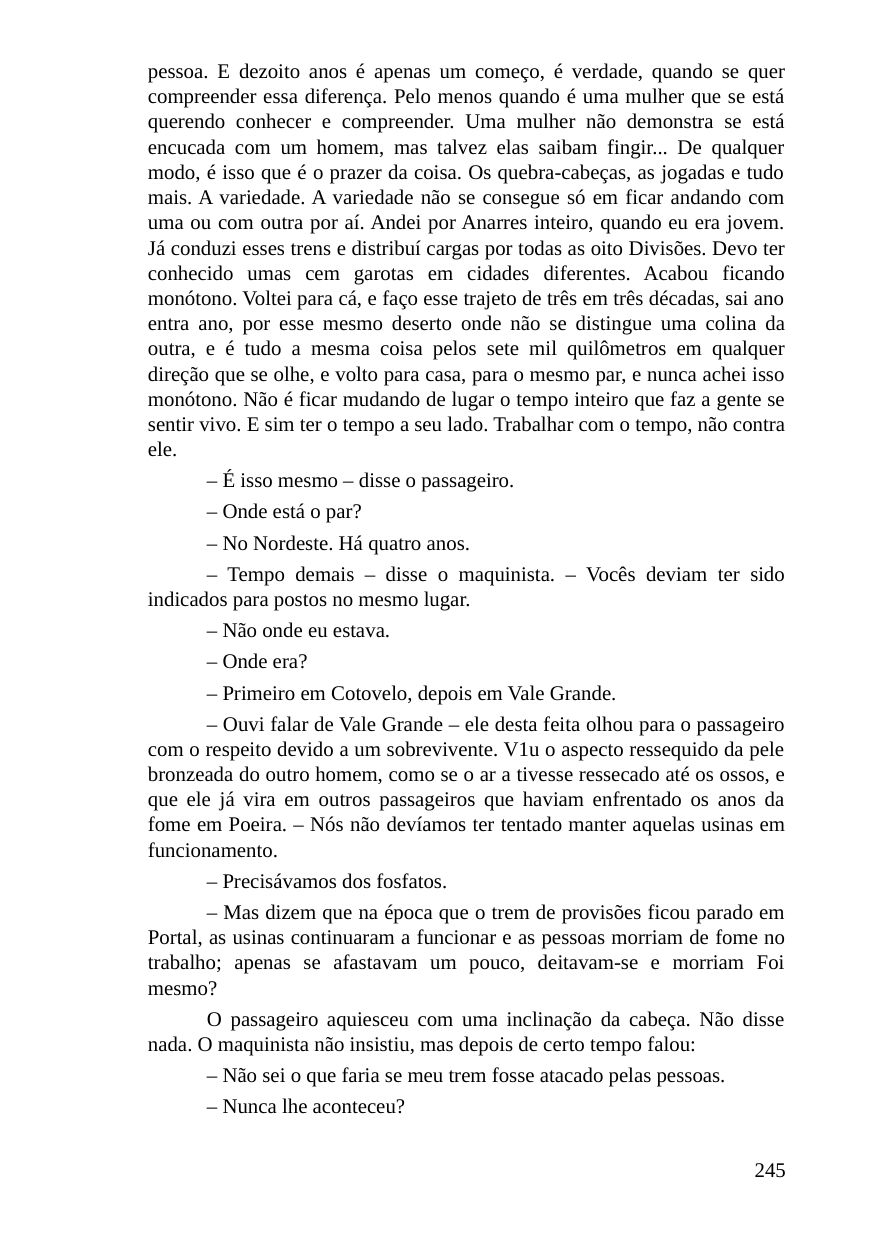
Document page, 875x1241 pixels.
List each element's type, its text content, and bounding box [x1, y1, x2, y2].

text – Primeiro em Cotovelo, depois em Vale Grande. [148, 680, 786, 704]
text – Não sei o que faria se meu trem fosse atacado pelas pessoas. [148, 1063, 786, 1087]
text – Ouvi falar de Vale Grande – ele desta feita olhou para o passageiro com o respeito devido a um sobrevivente. V1u o aspecto ressequido da pele bronzeada do outro homem, como se o ar a tivesse ressecado até os ossos, e que ele já vira em outros passageiros que haviam enfrentado os anos da fome em Poeira. – Nós não devíamos ter tentado manter aquelas usinas em funcionamento. [148, 712, 786, 862]
text – Não onde eu estava. [148, 618, 786, 642]
text – É isso mesmo – disse o passageiro. [148, 468, 786, 492]
text – Nunca lhe aconteceu? [148, 1094, 786, 1118]
text O passageiro aquiesceu com uma inclinação da cabeça. Não disse nada. O maquinista não insistiu, mas depois de certo tempo falou: [148, 1007, 786, 1056]
text – Onde está o par? [148, 499, 786, 523]
text – Onde era? [148, 649, 786, 673]
text pessoa. E dezoito anos é apenas um começo, é verdade, quando se quer compreender essa diferença. Pelo menos quando é uma mulher que se está querendo conhecer e compreender. Uma mulher não demonstra se está encucada com um homem, mas talvez elas saibam fingir... De qualquer modo, é isso que é o prazer da coisa. Os quebra-cabeças, as jogadas e tudo mais. A variedade. A variedade não se consegue só em ficar andando com uma ou com outra por aí. Andei por Anarres inteiro, quando eu era jovem. Já conduzi esses trens e distribuí cargas por todas as oito Divisões. Devo ter conhecido umas cem garotas em cidades diferentes. Acabou ficando monótono. Voltei para cá, e faço esse trajeto de três em três décadas, sai ano entra ano, por esse mesmo deserto onde não se distingue uma colina da outra, e é tudo a mesma coisa pelos sete mil quilômetros em qualquer direção que se olhe, e volto para casa, para o mesmo par, e nunca achei isso monótono. Não é ficar mudando de lugar o tempo inteiro que faz a gente se sentir vivo. E sim ter o tempo a seu lado. Trabalhar com o tempo, não contra ele. [148, 59, 786, 461]
text – Mas dizem que na época que o trem de provisões ficou parado em Portal, as usinas continuaram a funcionar e as pessoas morriam de fome no trabalho; apenas se afastavam um pouco, deitavam-se e morriam Foi mesmo? [148, 900, 786, 999]
text – Precisávamos dos fosfatos. [148, 869, 786, 893]
text – No Nordeste. Há quatro anos. [148, 531, 786, 555]
text – Tempo demais – disse o maquinista. – Vocês deviam ter sido indicados para postos no mesmo lugar. [148, 562, 786, 611]
